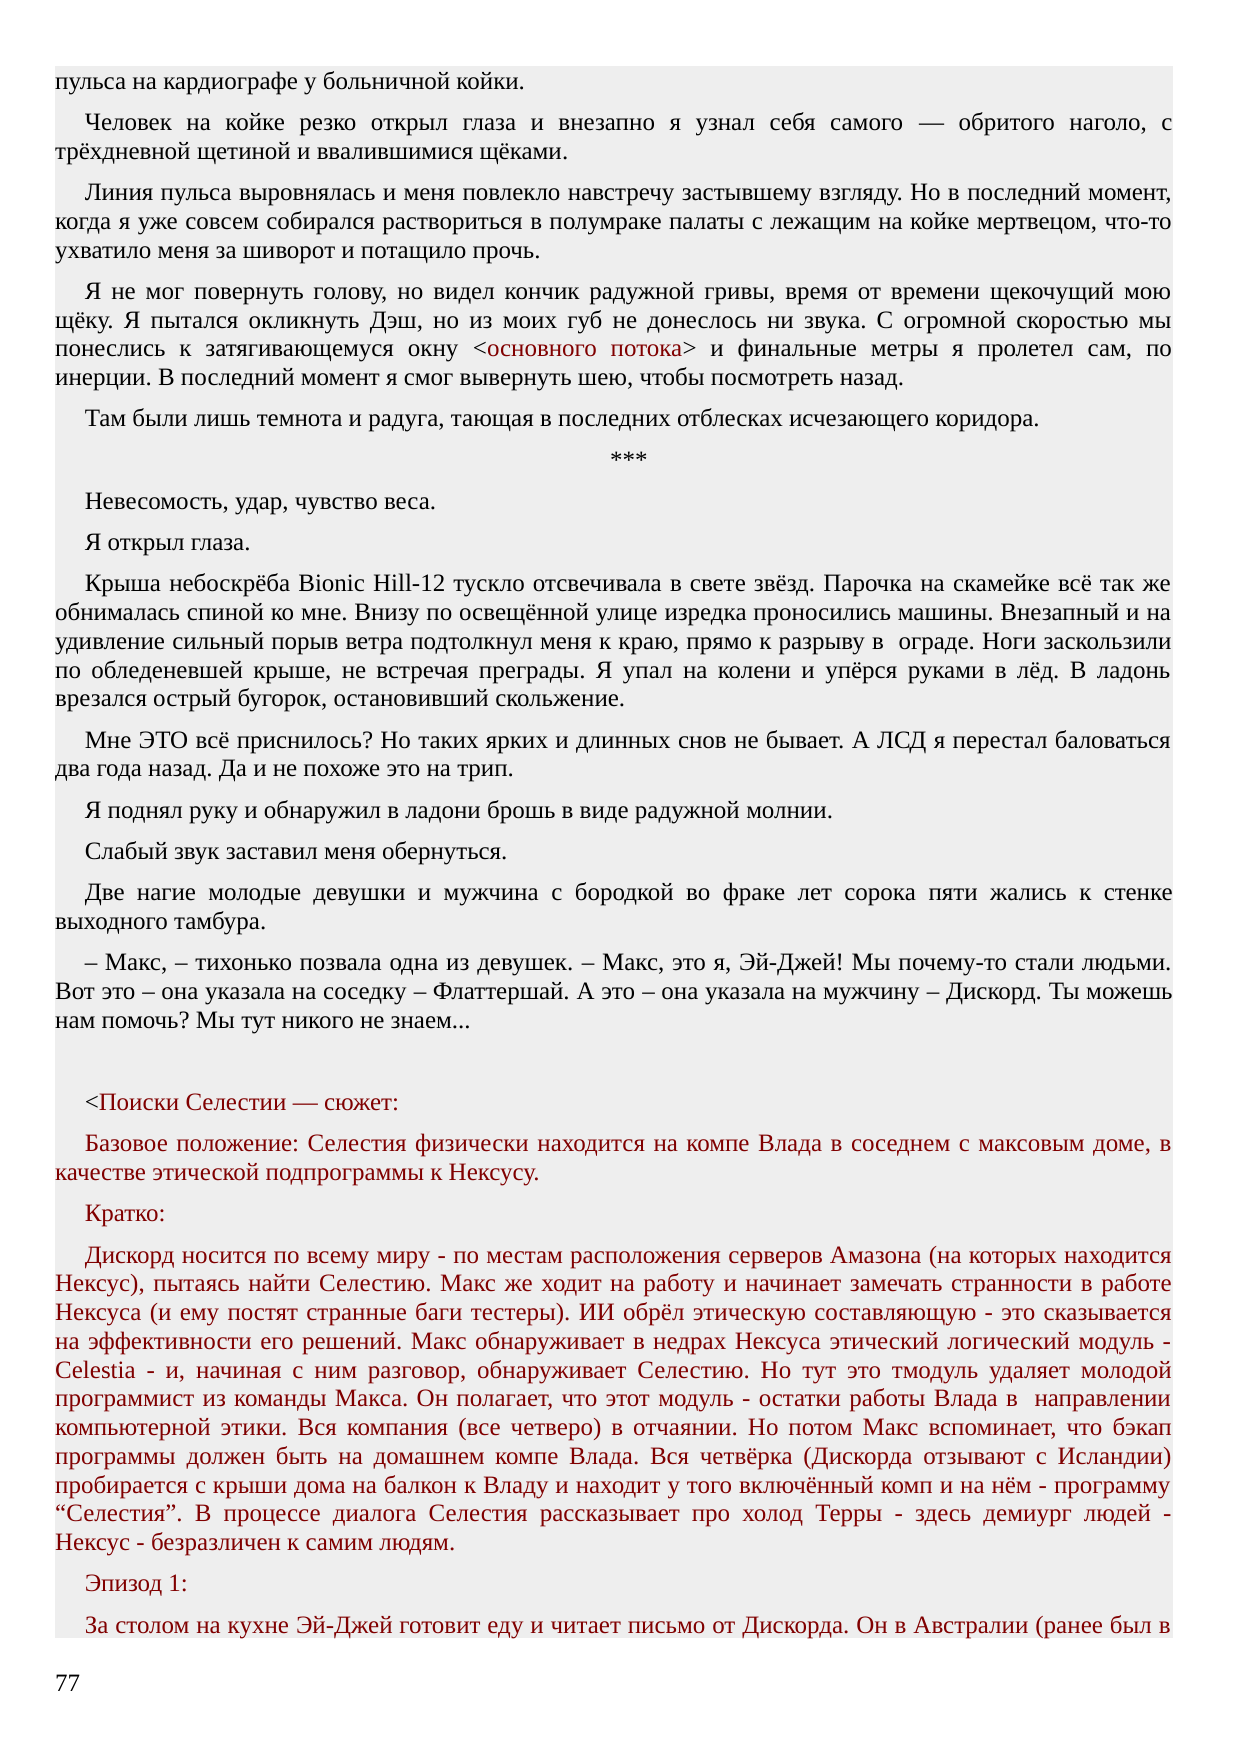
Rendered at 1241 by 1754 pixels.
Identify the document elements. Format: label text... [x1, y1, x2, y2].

text Я не мог повернуть голову, но видел кончик радужной гривы, время от времени щекочущий мою щёку. Я пытался окликнуть Дэш, но из моих губ не донеслось ни звука. С огромной скоростью мы понеслись к затягивающемуся окну <основного потока> и финальные метры я пролетел сам, по инерции. В последний момент я смог вывернуть шею, чтобы посмотреть назад. [55, 276, 1173, 391]
text Невесомость, удар, чувство веса. [55, 486, 1173, 515]
text Слабый звук заставил меня обернуться. [55, 836, 1173, 865]
text Две нагие молодые девушки и мужчина с бородкой во фраке лет сорока пяти жались к стенке выходного тамбура. [55, 877, 1173, 935]
text Эпизод 1: [55, 1568, 1173, 1597]
text *** [55, 445, 1173, 473]
text Мне ЭТО всё приснилось? Но таких ярких и длинных снов не бывает. А ЛСД я перестал баловаться два года назад. Да и не похоже это на трип. [55, 725, 1173, 782]
text Линия пульса выровнялась и меня повлекло навстречу застывшему взгляду. Но в последний момент, когда я уже совсем собирался раствориться в полумраке палаты с лежащим на койке мертвецом, что-то ухватило меня за шиворот и потащило прочь. [55, 177, 1173, 263]
text Кратко: [55, 1198, 1173, 1227]
text пульса на кардиографе у больничной койки. [55, 66, 1173, 95]
text Я поднял руку и обнаружил в ладони брошь в виде радужной молнии. [55, 795, 1173, 823]
text Дискорд носится по всему миру - по местам расположения серверов Амазона (на которых находится Нексус), пытаясь найти Селестию. Макс же ходит на работу и начинает замечать странности в работе Нексуса (и ему постят странные баги тестеры). ИИ обрёл этическую составляющую - это сказывается на эффективности его решений. Макс обнаруживает в недрах Нексуса этический логический модуль - Celestia - и, начиная с ним разговор, обнаруживает Селестию. Но тут это тмодуль удаляет молодой программист из команды Макса. Он полагает, что этот модуль - остатки работы Влада в направлении компьютерной этики. Вся компания (все четверо) в отчаянии. Но потом Макс вспоминает, что бэкап программы должен быть на домашнем компе Влада. Вся четвёрка (Дискорда отзывают с Исландии) пробирается с крыши дома на балкон к Владу и находит у того включённый комп и на нём - программу “Селестия”. В процессе диалога Селестия рассказывает про холод Терры - здесь демиург людей - Нексус - безразличен к самим людям. [55, 1240, 1173, 1556]
text За столом на кухне Эй-Джей готовит еду и читает письмо от Дискорда. Он в Австралии (ранее был в [55, 1610, 1173, 1638]
text Я открыл глаза. [55, 527, 1173, 556]
text <Поиски Селестии — сюжет: [55, 1087, 1173, 1116]
text Базовое положение: Селестия физически находится на компе Влада в соседнем с максовым доме, в качестве этической подпрограммы к Нексусу. [55, 1128, 1173, 1186]
text Там были лишь темнота и радуга, тающая в последних отблесках исчезающего коридора. [55, 403, 1173, 432]
text – Макс, – тихонько позвала одна из девушек. – Макс, это я, Эй-Джей! Мы почему-то стали людьми. Вот это – она указала на соседку – Флаттершай. А это – она указала на мужчину – Дискорд. Ты можешь нам помочь? Мы тут никого не знаем... [55, 947, 1173, 1033]
text Человек на койке резко открыл глаза и внезапно я узнал себя самого — обритого наголо, с трёхдневной щетиной и ввалившимися щёками. [55, 107, 1173, 165]
text Крыша небоскрёба Bionic Hill-12 тускло отсвечивала в свете звёзд. Парочка на скамейке всё так же обнималась спиной ко мне. Внизу по освещённой улице изредка проносились машины. Внезапный и на удивление сильный порыв ветра подтолкнул меня к краю, прямо к разрыву в ограде. Ноги заскользили по обледеневшей крыше, не встречая преграды. Я упал на колени и упёрся руками в лёд. В ладонь врезался острый бугорок, остановивший скольжение. [55, 568, 1173, 712]
